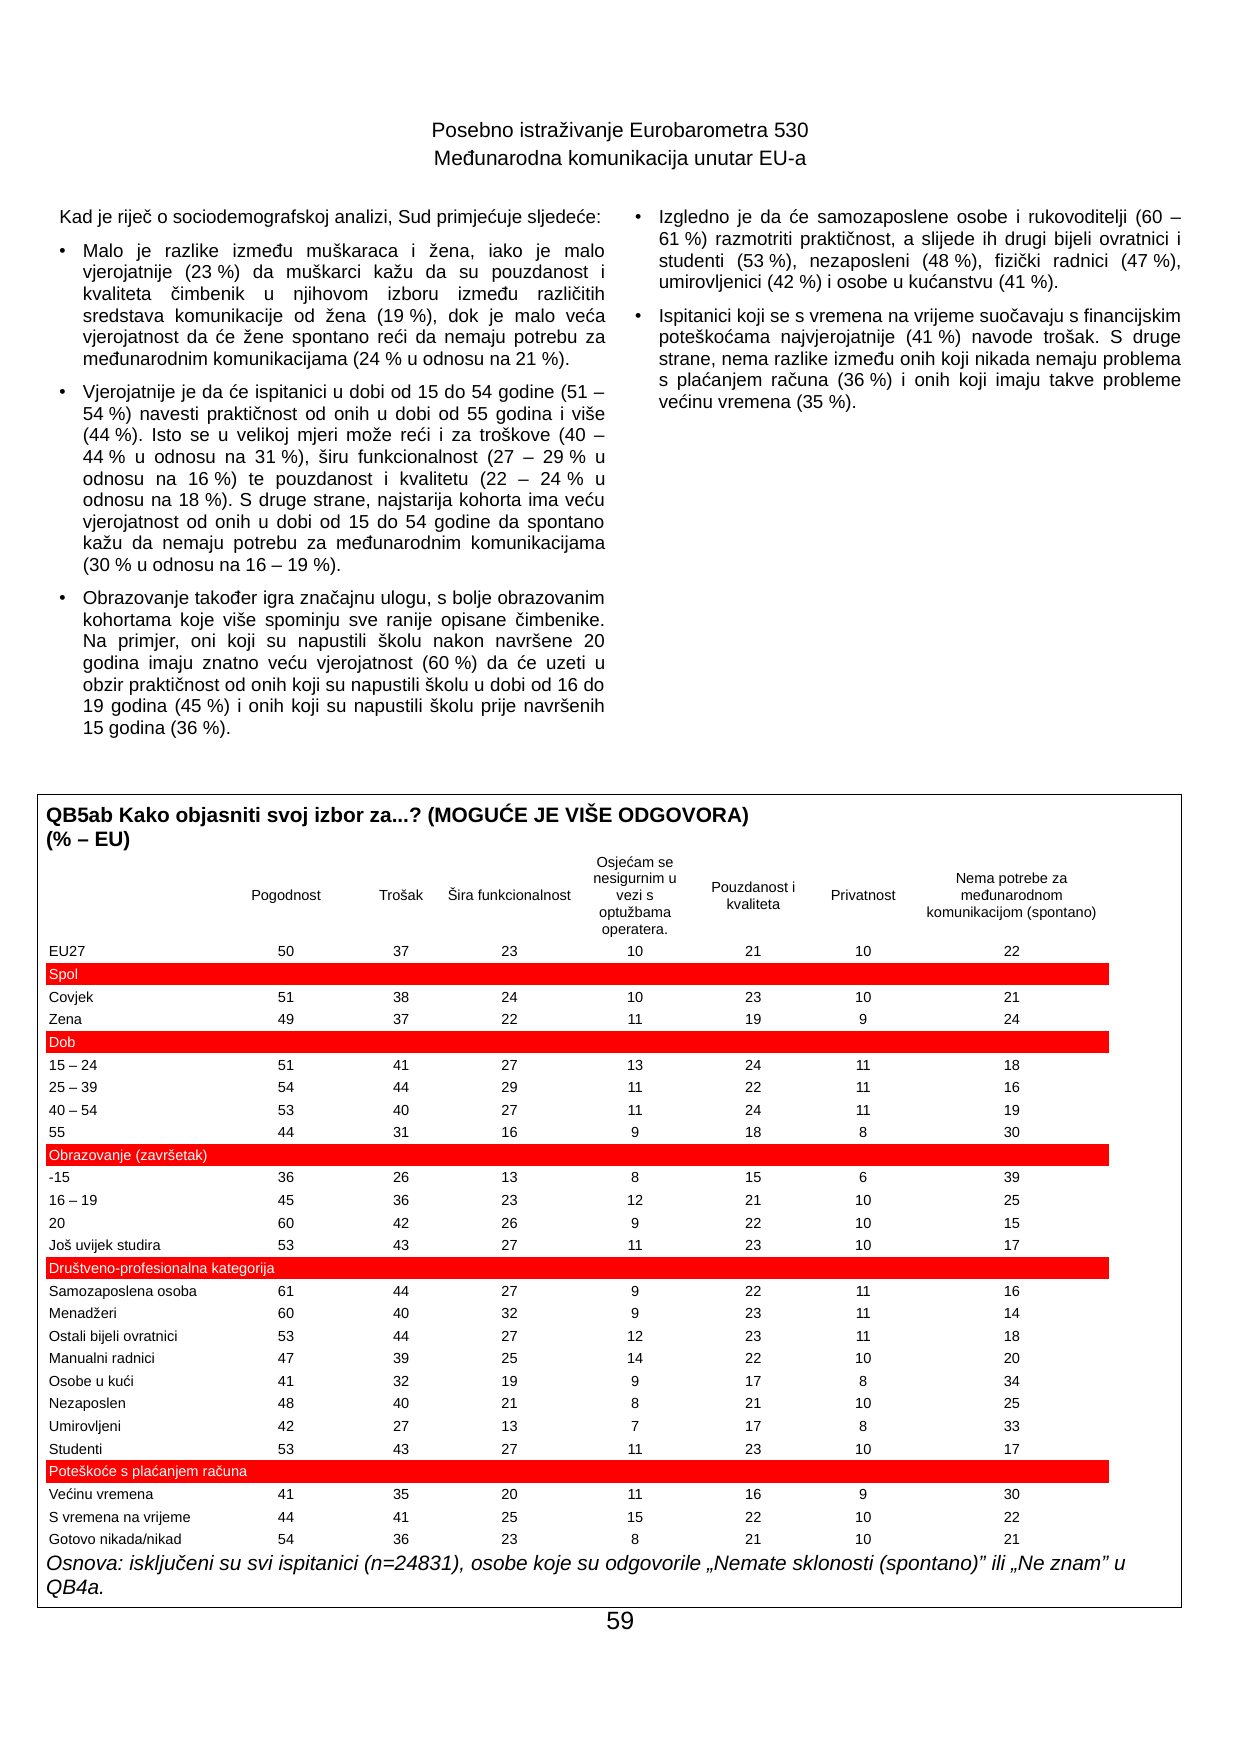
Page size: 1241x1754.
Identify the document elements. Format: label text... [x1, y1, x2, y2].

table_cell Poteškoće s plaćanjem računa [46, 1460, 812, 1483]
table_cell 22 [695, 1347, 812, 1370]
table_cell Studenti [46, 1438, 213, 1460]
table_cell 8 [575, 1528, 694, 1551]
table_cell 41 [359, 1053, 443, 1076]
table_cell 21 [695, 1528, 812, 1551]
table_cell 13 [575, 1053, 694, 1076]
table_cell 10 [812, 1528, 914, 1551]
table_cell 39 [359, 1347, 443, 1370]
table_cell 7 [575, 1415, 694, 1437]
table_cell Zena [46, 1008, 213, 1031]
list (% – EU) [46, 827, 1173, 851]
table_cell 14 [914, 1302, 1109, 1324]
table_cell 49 [213, 1008, 358, 1031]
table_cell Obrazovanje (završetak) [46, 1144, 812, 1166]
table_cell Menadžeri [46, 1302, 213, 1324]
table_cell 33 [914, 1415, 1109, 1437]
table_cell 11 [812, 1325, 914, 1347]
table_cell 9 [812, 1483, 914, 1505]
table_cell 23 [443, 1189, 575, 1211]
table_cell 44 [359, 1279, 443, 1302]
table_cell 31 [359, 1121, 443, 1144]
table_cell 8 [575, 1166, 694, 1189]
table_cell [914, 1031, 1109, 1053]
table_cell Većinu vremena [46, 1483, 213, 1505]
table_cell 9 [575, 1370, 694, 1392]
table_cell 12 [575, 1189, 694, 1211]
table_cell 39 [914, 1166, 1109, 1189]
table_cell 10 [575, 985, 694, 1008]
table_cell 19 [914, 1099, 1109, 1121]
table_cell 17 [914, 1438, 1109, 1460]
table_cell 32 [359, 1370, 443, 1392]
table_cell 8 [812, 1415, 914, 1437]
table_cell 27 [443, 1325, 575, 1347]
table_cell 11 [575, 1099, 694, 1121]
table_cell Gotovo nikada/nikad [46, 1528, 213, 1551]
table_cell 40 – 54 [46, 1099, 213, 1121]
table_cell 9 [575, 1302, 694, 1324]
table_cell 10 [812, 1211, 914, 1234]
table_cell 27 [443, 1234, 575, 1257]
table_cell [812, 1031, 914, 1053]
table_cell 17 [914, 1234, 1109, 1257]
table_cell 51 [213, 985, 358, 1008]
table_cell 40 [359, 1302, 443, 1324]
table_cell 41 [213, 1483, 358, 1505]
table_cell 37 [359, 940, 443, 963]
table_cell 15 [695, 1166, 812, 1189]
text Kad je riječ o sociodemografskoj analizi, Sud primjećuje sljedeće: [59, 206, 605, 228]
table_cell 43 [359, 1234, 443, 1257]
table_cell Još uvijek studira [46, 1234, 213, 1257]
table_cell 23 [695, 1438, 812, 1460]
table_cell 27 [443, 1279, 575, 1302]
table_cell 10 [575, 940, 694, 963]
list Obrazovanje također igra značajnu ulogu, s bolje obrazovanim kohortama koje više spominju sve ranije opisane čimbenike. Na primjer, oni koji su napustili školu nakon navršene 20 godina imaju znatno veću vjerojatnost (60 %) da će uzeti u obzir praktičnost od onih koji su napustili školu u dobi od 16 do 19 godina (45 %) i onih koji su napustili školu prije navršenih 15 godina (36 %). [59, 587, 605, 738]
table_cell 43 [359, 1438, 443, 1460]
table_cell 22 [914, 1505, 1109, 1528]
table_cell 60 [213, 1211, 358, 1234]
table_cell [914, 1257, 1109, 1279]
table_cell 45 [213, 1189, 358, 1211]
table_cell 16 [914, 1076, 1109, 1098]
table_cell [914, 1144, 1109, 1166]
table_cell 11 [812, 1279, 914, 1302]
table_cell 35 [359, 1483, 443, 1505]
table_header Pouzdanost i kvaliteta [695, 851, 812, 940]
table_cell 20 [443, 1483, 575, 1505]
table_cell 10 [812, 1438, 914, 1460]
table_cell 23 [695, 1302, 812, 1324]
table_cell 21 [695, 940, 812, 963]
table_cell 19 [443, 1370, 575, 1392]
table_cell [812, 1460, 914, 1483]
table_header Šira funkcionalnost [443, 851, 575, 940]
table_cell 14 [575, 1347, 694, 1370]
table_cell 15 – 24 [46, 1053, 213, 1076]
table_header Pogodnost [213, 851, 358, 940]
table_cell [812, 963, 914, 985]
table_cell 8 [575, 1392, 694, 1415]
table_cell 11 [575, 1234, 694, 1257]
list Vjerojatnije je da će ispitanici u dobi od 15 do 54 godine (51 – 54 %) navesti praktičnost od onih u dobi od 55 godina i više (44 %). Isto se u velikoj mjeri može reći i za troškove (40 – 44 % u odnosu na 31 %), širu funkcionalnost (27 – 29 % u odnosu na 16 %) te pouzdanost i kvalitetu (22 – 24 % u odnosu na 18 %). S druge strane, najstarija kohorta ima veću vjerojatnost od onih u dobi od 15 do 54 godine da spontano kažu da nemaju potrebu za međunarodnim komunikacijama (30 % u odnosu na 16 – 19 %). [59, 381, 605, 575]
table_cell 16 [695, 1483, 812, 1505]
table_cell 42 [359, 1211, 443, 1234]
table_cell EU27 [46, 940, 213, 963]
table_cell 40 [359, 1099, 443, 1121]
table_cell 60 [213, 1302, 358, 1324]
table_cell 10 [812, 1234, 914, 1257]
table_cell 10 [812, 985, 914, 1008]
table_cell 37 [359, 1008, 443, 1031]
table_cell 25 – 39 [46, 1076, 213, 1098]
table_cell 9 [575, 1211, 694, 1234]
table_cell 13 [443, 1166, 575, 1189]
table_cell 24 [695, 1053, 812, 1076]
table_cell 40 [359, 1392, 443, 1415]
table_cell 32 [443, 1302, 575, 1324]
table_cell 36 [359, 1528, 443, 1551]
table_cell 24 [695, 1099, 812, 1121]
table_cell 21 [914, 985, 1109, 1008]
table_cell 54 [213, 1076, 358, 1098]
table_cell 20 [914, 1347, 1109, 1370]
table_cell 18 [695, 1121, 812, 1144]
table_cell 50 [213, 940, 358, 963]
table_cell 9 [812, 1008, 914, 1031]
table_cell 9 [575, 1279, 694, 1302]
table_cell 53 [213, 1438, 358, 1460]
list Ispitanici koji se s vremena na vrijeme suočavaju s financijskim poteškoćama najvjerojatnije (41 %) navode trošak. S druge strane, nema razlike između onih koji nikada nemaju problema s plaćanjem računa (36 %) i onih koji imaju takve probleme većinu vremena (35 %). [635, 304, 1181, 412]
table_cell 27 [443, 1438, 575, 1460]
table_cell 41 [213, 1370, 358, 1392]
table_cell [914, 963, 1109, 985]
table_cell 51 [213, 1053, 358, 1076]
table_cell 11 [812, 1053, 914, 1076]
table_cell Osobe u kući [46, 1370, 213, 1392]
table_cell 10 [812, 1189, 914, 1211]
table_cell 15 [575, 1505, 694, 1528]
table_cell 44 [359, 1076, 443, 1098]
table_cell 41 [359, 1505, 443, 1528]
table_cell 16 – 19 [46, 1189, 213, 1211]
table_cell Umirovljeni [46, 1415, 213, 1437]
table_cell 23 [695, 985, 812, 1008]
table_cell 19 [695, 1008, 812, 1031]
table_cell 23 [695, 1234, 812, 1257]
table_cell 11 [812, 1302, 914, 1324]
table_cell 47 [213, 1347, 358, 1370]
table_cell Ostali bijeli ovratnici [46, 1325, 213, 1347]
table_cell 30 [914, 1121, 1109, 1144]
table_cell 36 [213, 1166, 358, 1189]
table_cell Dob [46, 1031, 812, 1053]
table_cell 34 [914, 1370, 1109, 1392]
table_cell 25 [914, 1392, 1109, 1415]
table_cell 17 [695, 1370, 812, 1392]
table_header Privatnost [812, 851, 914, 940]
table_cell 8 [812, 1370, 914, 1392]
table_cell Samozaposlena osoba [46, 1279, 213, 1302]
table_cell 6 [812, 1166, 914, 1189]
table_cell 27 [443, 1099, 575, 1121]
table_cell 10 [812, 1347, 914, 1370]
table_cell 22 [695, 1211, 812, 1234]
table_cell [812, 1144, 914, 1166]
table_cell 53 [213, 1325, 358, 1347]
table_cell Spol [46, 963, 812, 985]
table_cell [914, 1460, 1109, 1483]
table_cell 16 [914, 1279, 1109, 1302]
table_cell 10 [812, 1392, 914, 1415]
table_cell 22 [443, 1008, 575, 1031]
table_cell 20 [46, 1211, 213, 1234]
table_cell 22 [914, 940, 1109, 963]
table_cell 21 [695, 1189, 812, 1211]
table_cell Covjek [46, 985, 213, 1008]
table_header Osjećam se nesigurnim u vezi s optužbama operatera. [575, 851, 694, 940]
table_cell 22 [695, 1076, 812, 1098]
list Osnova: isključeni su svi ispitanici (n=24831), osobe koje su odgovorile „Nemate sklonosti (spontano)” ili „Ne znam” u QB4a. [46, 1551, 1173, 1598]
list QB5ab Kako objasniti svoj izbor za...? (MOGUĆE JE VIŠE ODGOVORA) [46, 803, 1173, 827]
table_cell 27 [359, 1415, 443, 1437]
list Malo je razlike između muškaraca i žena, iako je malo vjerojatnije (23 %) da muškarci kažu da su pouzdanost i kvaliteta čimbenik u njihovom izboru između različitih sredstava komunikacije od žena (19 %), dok je malo veća vjerojatnost da će žene spontano reći da nemaju potrebu za međunarodnim komunikacijama (24 % u odnosu na 21 %). [59, 240, 605, 369]
table_cell 54 [213, 1528, 358, 1551]
table_cell 18 [914, 1053, 1109, 1076]
table_header Trošak [359, 851, 443, 940]
table_cell -15 [46, 1166, 213, 1189]
table_cell 17 [695, 1415, 812, 1437]
table_cell 21 [443, 1392, 575, 1415]
table_cell 22 [695, 1279, 812, 1302]
table_cell 44 [213, 1505, 358, 1528]
table_cell 53 [213, 1099, 358, 1121]
table_cell 11 [812, 1099, 914, 1121]
table_cell 18 [914, 1325, 1109, 1347]
table_cell 16 [443, 1121, 575, 1144]
table_cell [812, 1257, 914, 1279]
table_cell 11 [812, 1076, 914, 1098]
table_cell 25 [443, 1505, 575, 1528]
table_cell 36 [359, 1189, 443, 1211]
table_cell 53 [213, 1234, 358, 1257]
table_cell 27 [443, 1053, 575, 1076]
table_cell 8 [812, 1121, 914, 1144]
table_cell 26 [359, 1166, 443, 1189]
table_cell 11 [575, 1076, 694, 1098]
table_cell 44 [213, 1121, 358, 1144]
table_cell 30 [914, 1483, 1109, 1505]
table_cell 12 [575, 1325, 694, 1347]
table_cell 29 [443, 1076, 575, 1098]
table_cell 61 [213, 1279, 358, 1302]
table_cell Društveno-profesionalna kategorija [46, 1257, 812, 1279]
table_cell 11 [575, 1483, 694, 1505]
table_cell 22 [695, 1505, 812, 1528]
table_cell 42 [213, 1415, 358, 1437]
table_cell 25 [443, 1347, 575, 1370]
table_header Nema potrebe za međunarodnom komunikacijom (spontano) [914, 851, 1109, 940]
table_cell 38 [359, 985, 443, 1008]
table_cell 24 [443, 985, 575, 1008]
table_cell Nezaposlen [46, 1392, 213, 1415]
table_cell 23 [443, 1528, 575, 1551]
table_cell 26 [443, 1211, 575, 1234]
table_cell 21 [914, 1528, 1109, 1551]
table_cell 21 [695, 1392, 812, 1415]
table_cell 13 [443, 1415, 575, 1437]
table_cell S vremena na vrijeme [46, 1505, 213, 1528]
table_cell 48 [213, 1392, 358, 1415]
table_cell 11 [575, 1008, 694, 1031]
table_cell 44 [359, 1325, 443, 1347]
table_cell 10 [812, 940, 914, 963]
table_cell 23 [443, 940, 575, 963]
table_header [46, 851, 213, 940]
table_cell Manualni radnici [46, 1347, 213, 1370]
table_cell 11 [575, 1438, 694, 1460]
table_cell 23 [695, 1325, 812, 1347]
table_cell 9 [575, 1121, 694, 1144]
table_cell 24 [914, 1008, 1109, 1031]
table_cell 25 [914, 1189, 1109, 1211]
table_cell 15 [914, 1211, 1109, 1234]
list Izgledno je da će samozaposlene osobe i rukovoditelji (60 – 61 %) razmotriti praktičnost, a slijede ih drugi bijeli ovratnici i studenti (53 %), nezaposleni (48 %), fizički radnici (47 %), umirovljenici (42 %) i osobe u kućanstvu (41 %). [635, 206, 1181, 293]
table_cell 10 [812, 1505, 914, 1528]
table_cell 55 [46, 1121, 213, 1144]
